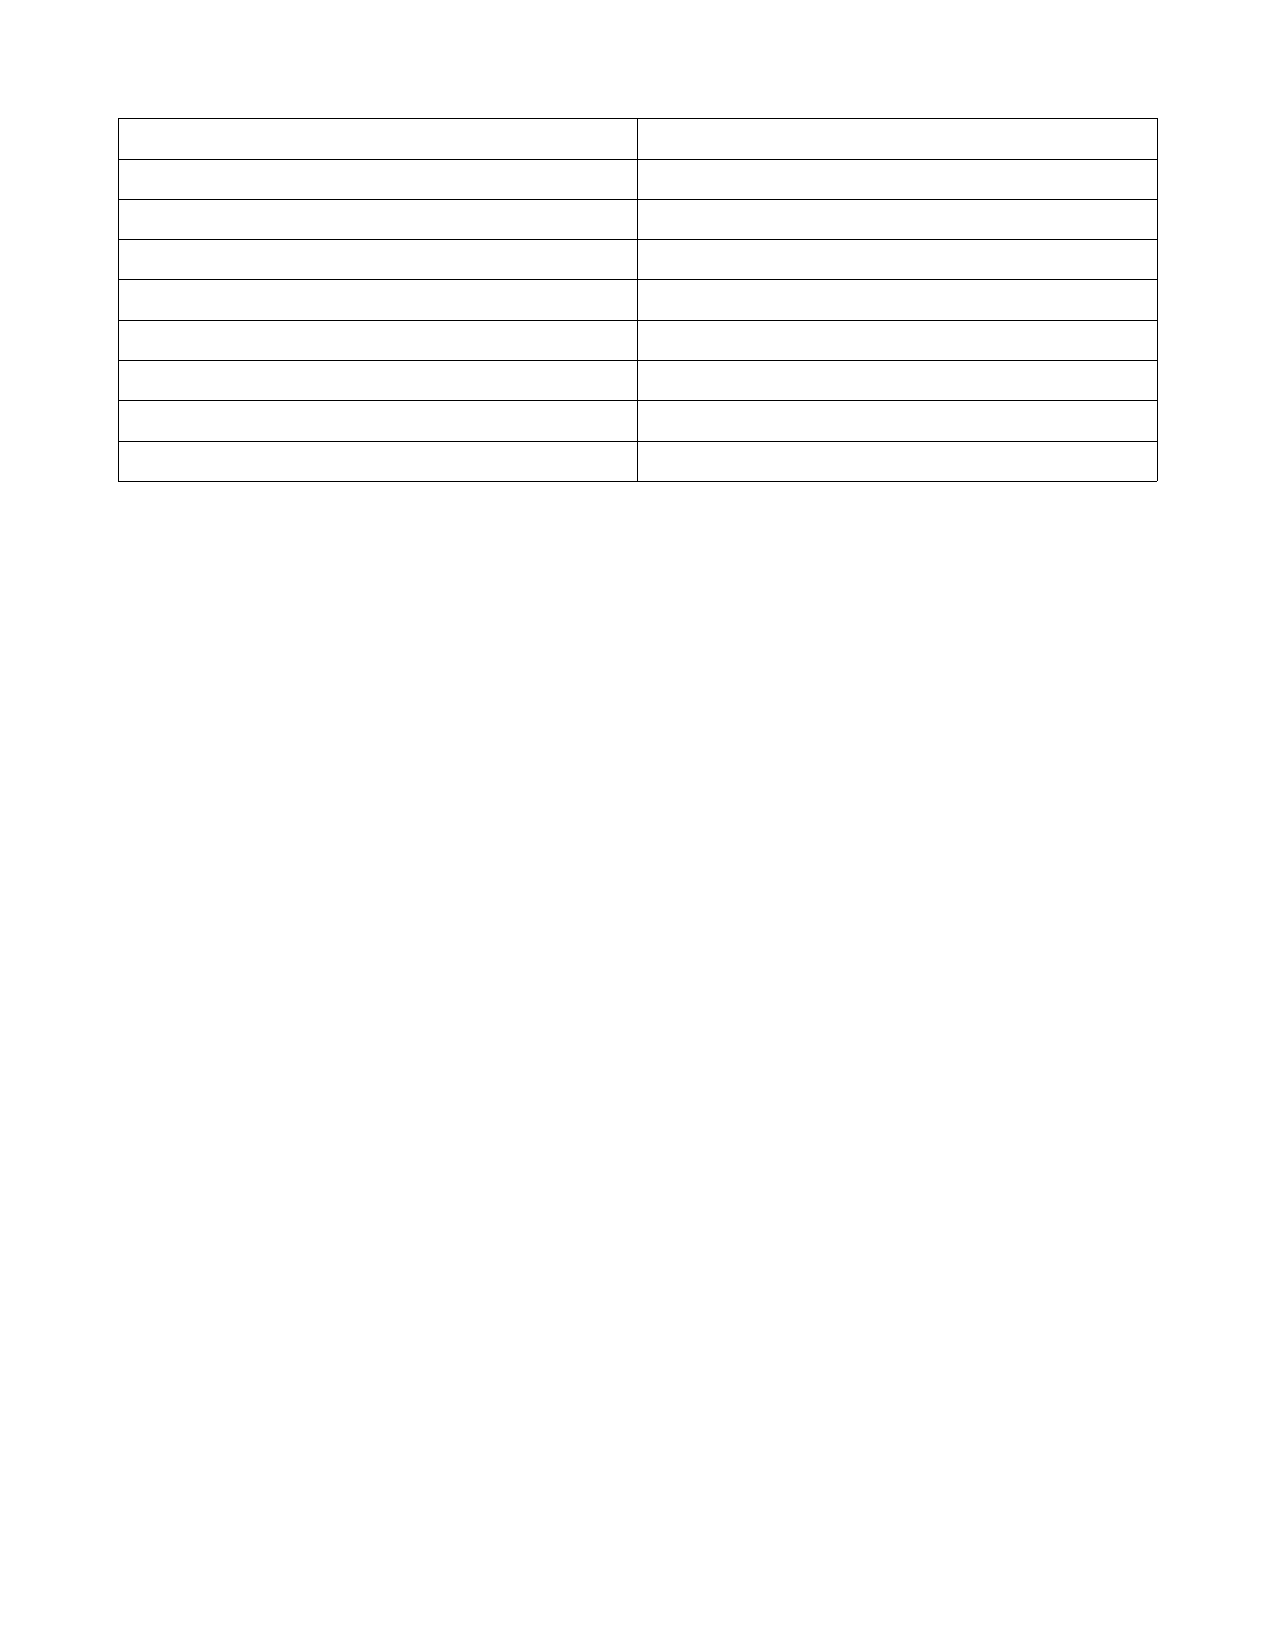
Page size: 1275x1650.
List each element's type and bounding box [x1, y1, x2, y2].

table_cell [119, 442, 637, 481]
table_cell [119, 401, 637, 441]
table_cell [638, 321, 1157, 360]
table_cell [119, 321, 637, 360]
table_cell [638, 280, 1157, 320]
table_cell [119, 240, 637, 279]
table_cell [119, 361, 637, 400]
table_cell [638, 240, 1157, 279]
table_cell [119, 119, 637, 158]
table_cell [638, 119, 1157, 158]
table_cell [119, 200, 637, 239]
table_cell [638, 200, 1157, 239]
table_cell [638, 361, 1157, 400]
table_cell [638, 160, 1157, 199]
table_cell [119, 280, 637, 320]
table_cell [638, 442, 1157, 481]
table_cell [119, 160, 637, 199]
table_cell [638, 401, 1157, 441]
